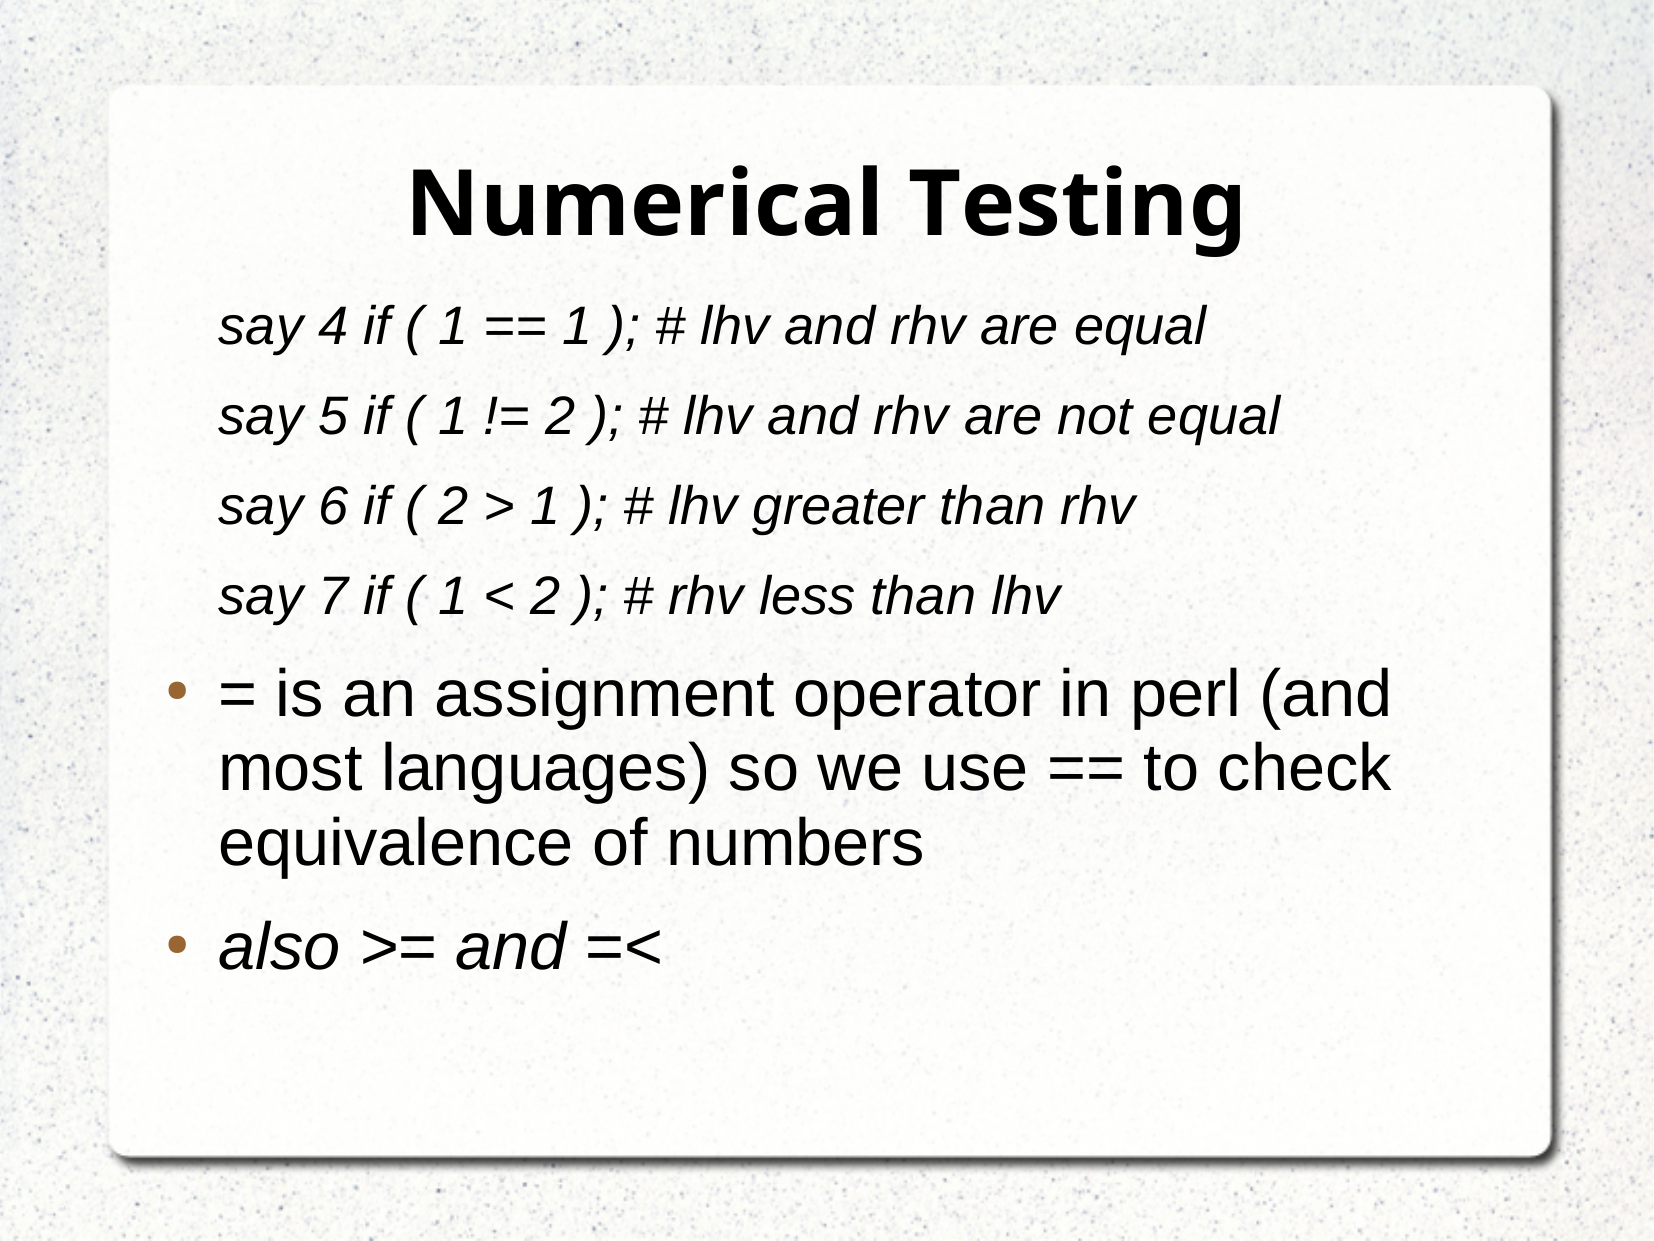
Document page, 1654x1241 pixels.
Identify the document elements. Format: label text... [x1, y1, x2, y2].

title Numerical Testing [118, 96, 1536, 304]
list say 4 if ( 1 == 1 ); # lhv and rhv are equal say 5 if ( 1 != 2 ); # lhv and rhv are not equal say 6 if ( 2 > 1 ); # lhv greater than rhv say 7 if ( 1 < 2 ); # rhv less than lhv = is an assignment operator in perl (and most languages) so we use == to check equivalence of numbers also >= and =< [147, 295, 1506, 984]
picture [0, 0, 1654, 1241]
